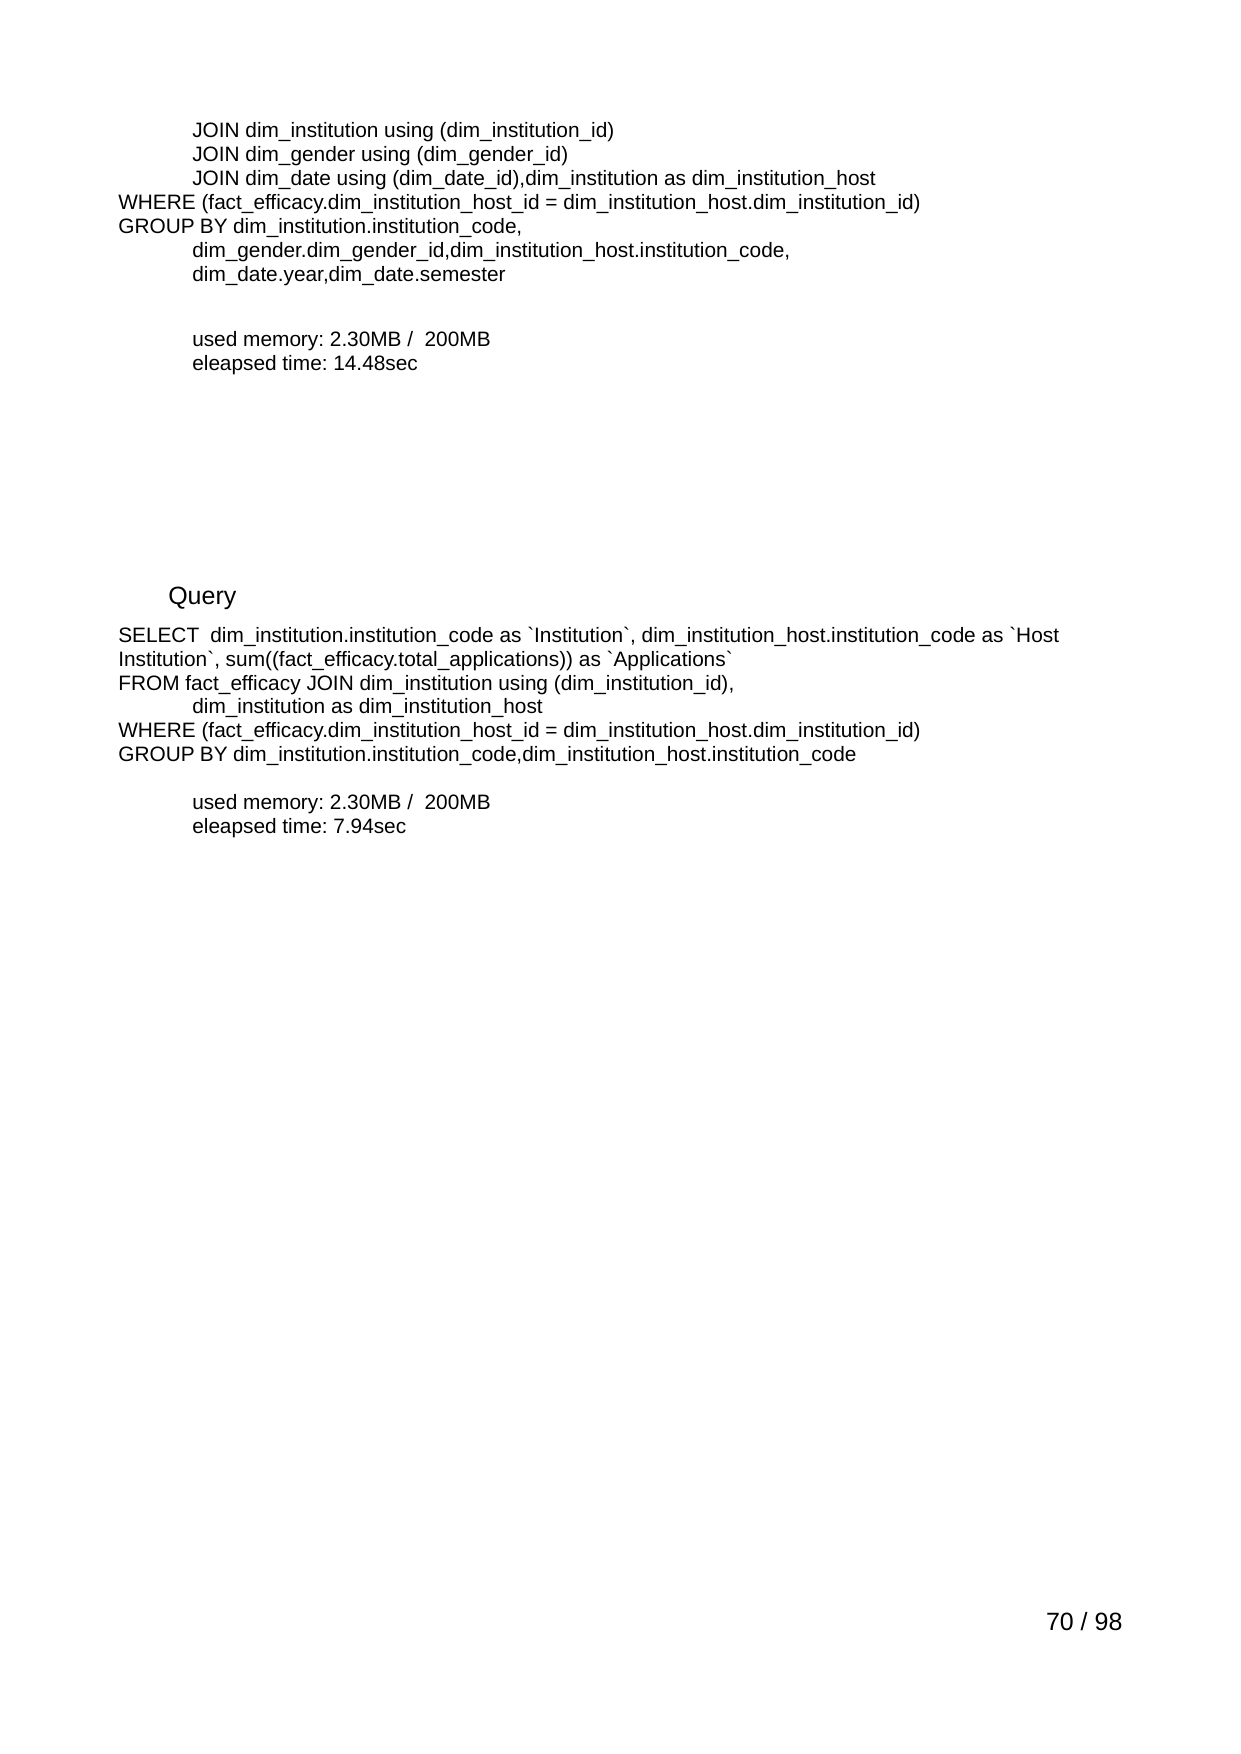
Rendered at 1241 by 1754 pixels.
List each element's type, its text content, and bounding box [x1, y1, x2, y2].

text JOIN dim_date using (dim_date_id),dim_institution as dim_institution_host [118, 166, 1122, 190]
text FROM fact_efficacy JOIN dim_institution using (dim_institution_id), [118, 670, 1122, 694]
text SELECT dim_institution.institution_code as `Institution`, dim_institution_host.institution_code as `Host Institution`, sum((fact_efficacy.total_applications)) as `Applications` [118, 622, 1122, 670]
text eleapsed time: 14.48sec [118, 351, 1122, 375]
text GROUP BY dim_institution.institution_code,dim_institution_host.institution_code [118, 742, 1122, 766]
text GROUP BY dim_institution.institution_code, [118, 214, 1122, 238]
text Query [118, 581, 1122, 610]
text WHERE (fact_efficacy.dim_institution_host_id = dim_institution_host.dim_institution_id) [118, 190, 1122, 214]
text JOIN dim_institution using (dim_institution_id) [118, 118, 1122, 142]
text dim_institution as dim_institution_host [118, 694, 1122, 718]
text WHERE (fact_efficacy.dim_institution_host_id = dim_institution_host.dim_institution_id) [118, 718, 1122, 742]
text JOIN dim_gender using (dim_gender_id) [118, 142, 1122, 166]
text eleapsed time: 7.94sec [118, 814, 1122, 838]
text used memory: 2.30MB / 200MB [118, 790, 1122, 814]
text used memory: 2.30MB / 200MB [118, 327, 1122, 351]
text dim_date.year,dim_date.semester [118, 262, 1122, 286]
text dim_gender.dim_gender_id,dim_institution_host.institution_code, [118, 238, 1122, 262]
